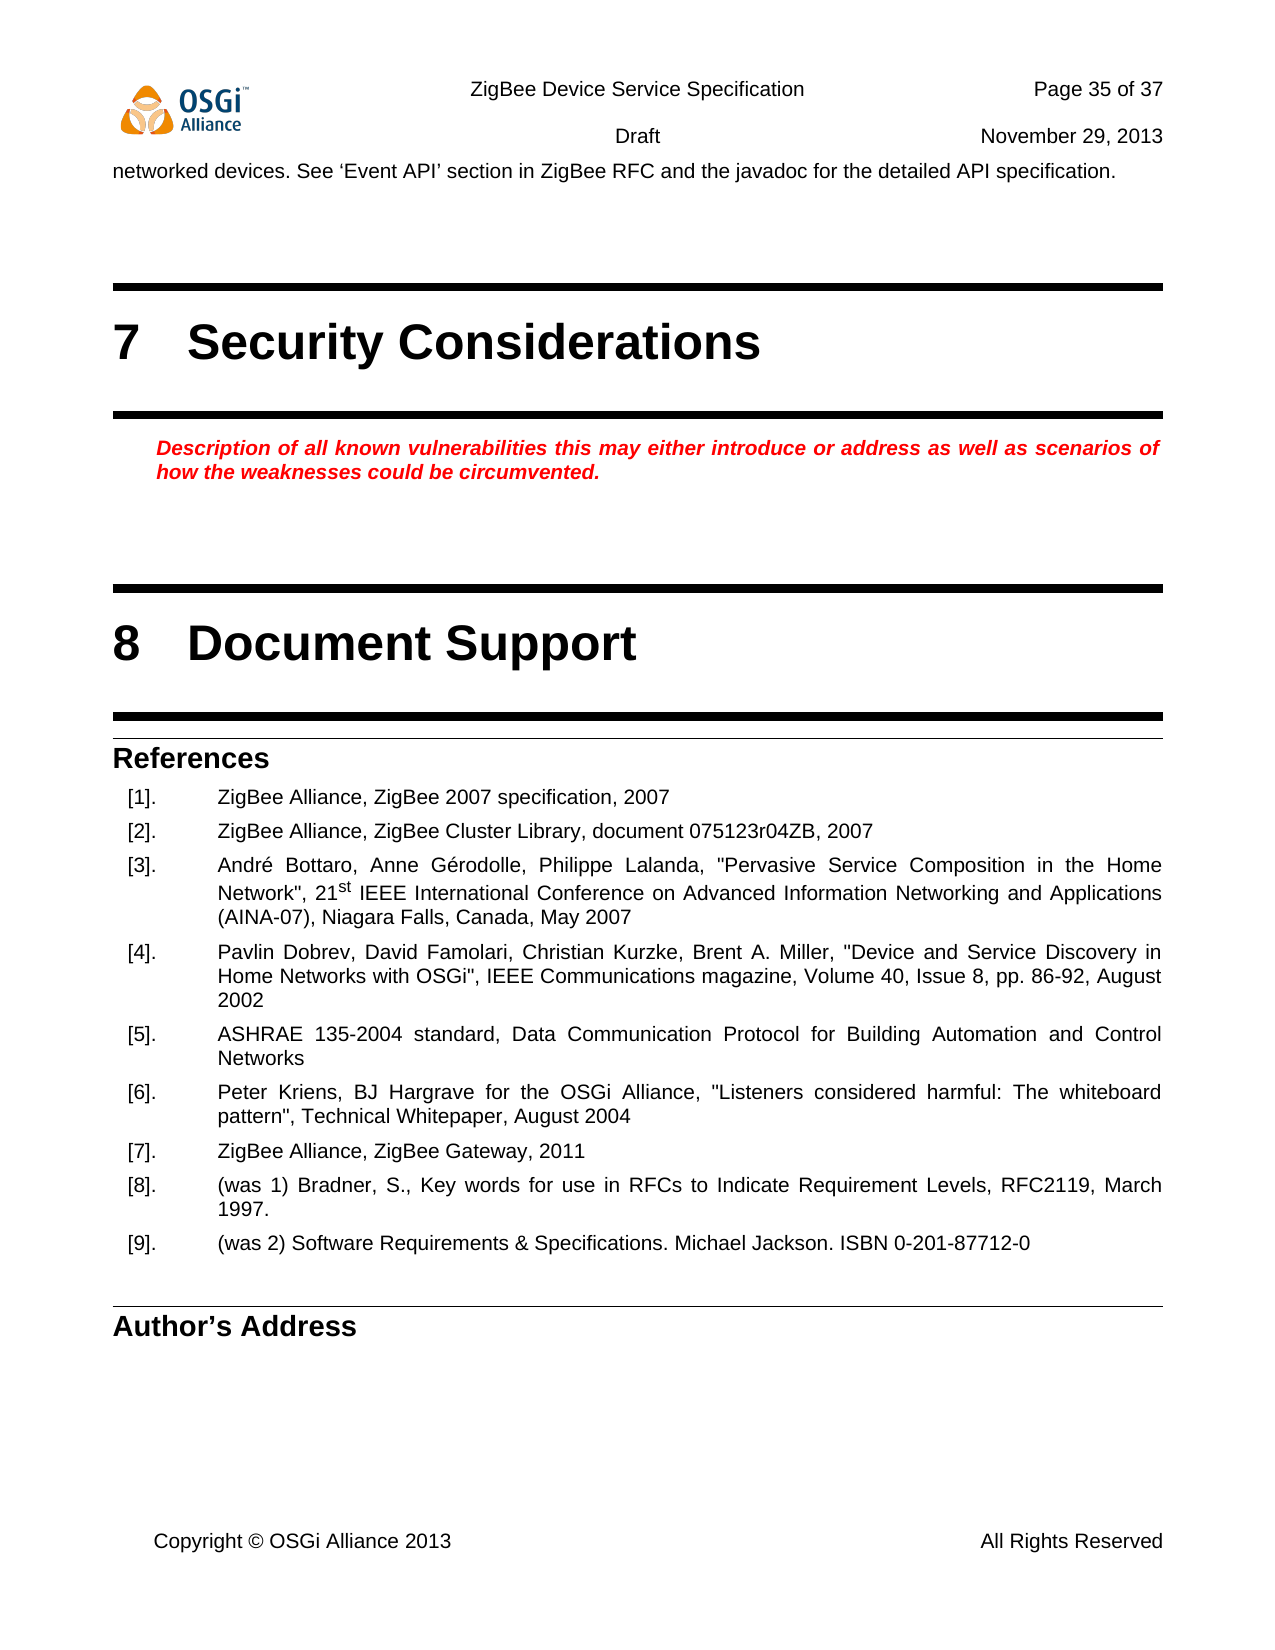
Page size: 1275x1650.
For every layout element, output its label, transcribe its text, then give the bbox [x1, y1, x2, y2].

list André Bottaro, Anne Gérodolle, Philippe Lalanda, "Pervasive Service Composition in the Home Network", 21st IEEE International Conference on Advanced Information Networking and Applications (AINA-07), Niagara Falls, Canada, May 2007 [127, 853, 1163, 929]
list Peter Kriens, BJ Hargrave for the OSGi Alliance, "Listeners considered harmful: The whiteboard pattern", Technical Whitepaper, August 2004 [127, 1080, 1163, 1128]
list ZigBee Alliance, ZigBee Cluster Library, document 075123r04ZB, 2007 [127, 819, 1163, 843]
list ASHRAE 135-2004 standard, Data Communication Protocol for Building Automation and Control Networks [127, 1022, 1163, 1070]
text Description of all known vulnerabilities this may either introduce or address as well as scenarios of how the weaknesses could be circumvented. [156, 436, 1163, 484]
list (was 2) Software Requirements & Specifications. Michael Jackson. ISBN 0-201-87712-0 [127, 1231, 1163, 1255]
subtitle Author’s Address [112, 1307, 1163, 1343]
picture [113, 78, 257, 142]
subtitle References [112, 739, 1163, 774]
list networked devices. See ‘Event API’ section in ZigBee RFC and the javadoc for the detailed API specification. [112, 159, 1163, 183]
list Pavlin Dobrev, David Famolari, Christian Kurzke, Brent A. Miller, "Device and Service Discovery in Home Networks with OSGi", IEEE Communications magazine, Volume 40, Issue 8, pp. 86-92, August 2002 [127, 939, 1163, 1011]
subtitle Document Support [112, 585, 1163, 721]
subtitle Security Considerations [112, 284, 1163, 419]
list ZigBee Alliance, ZigBee Gateway, 2011 [127, 1138, 1163, 1162]
list ZigBee Alliance, ZigBee 2007 specification, 2007 [127, 784, 1163, 808]
list (was 1) Bradner, S., Key words for use in RFCs to Indicate Requirement Levels, RFC2119, March 1997. [127, 1173, 1163, 1221]
